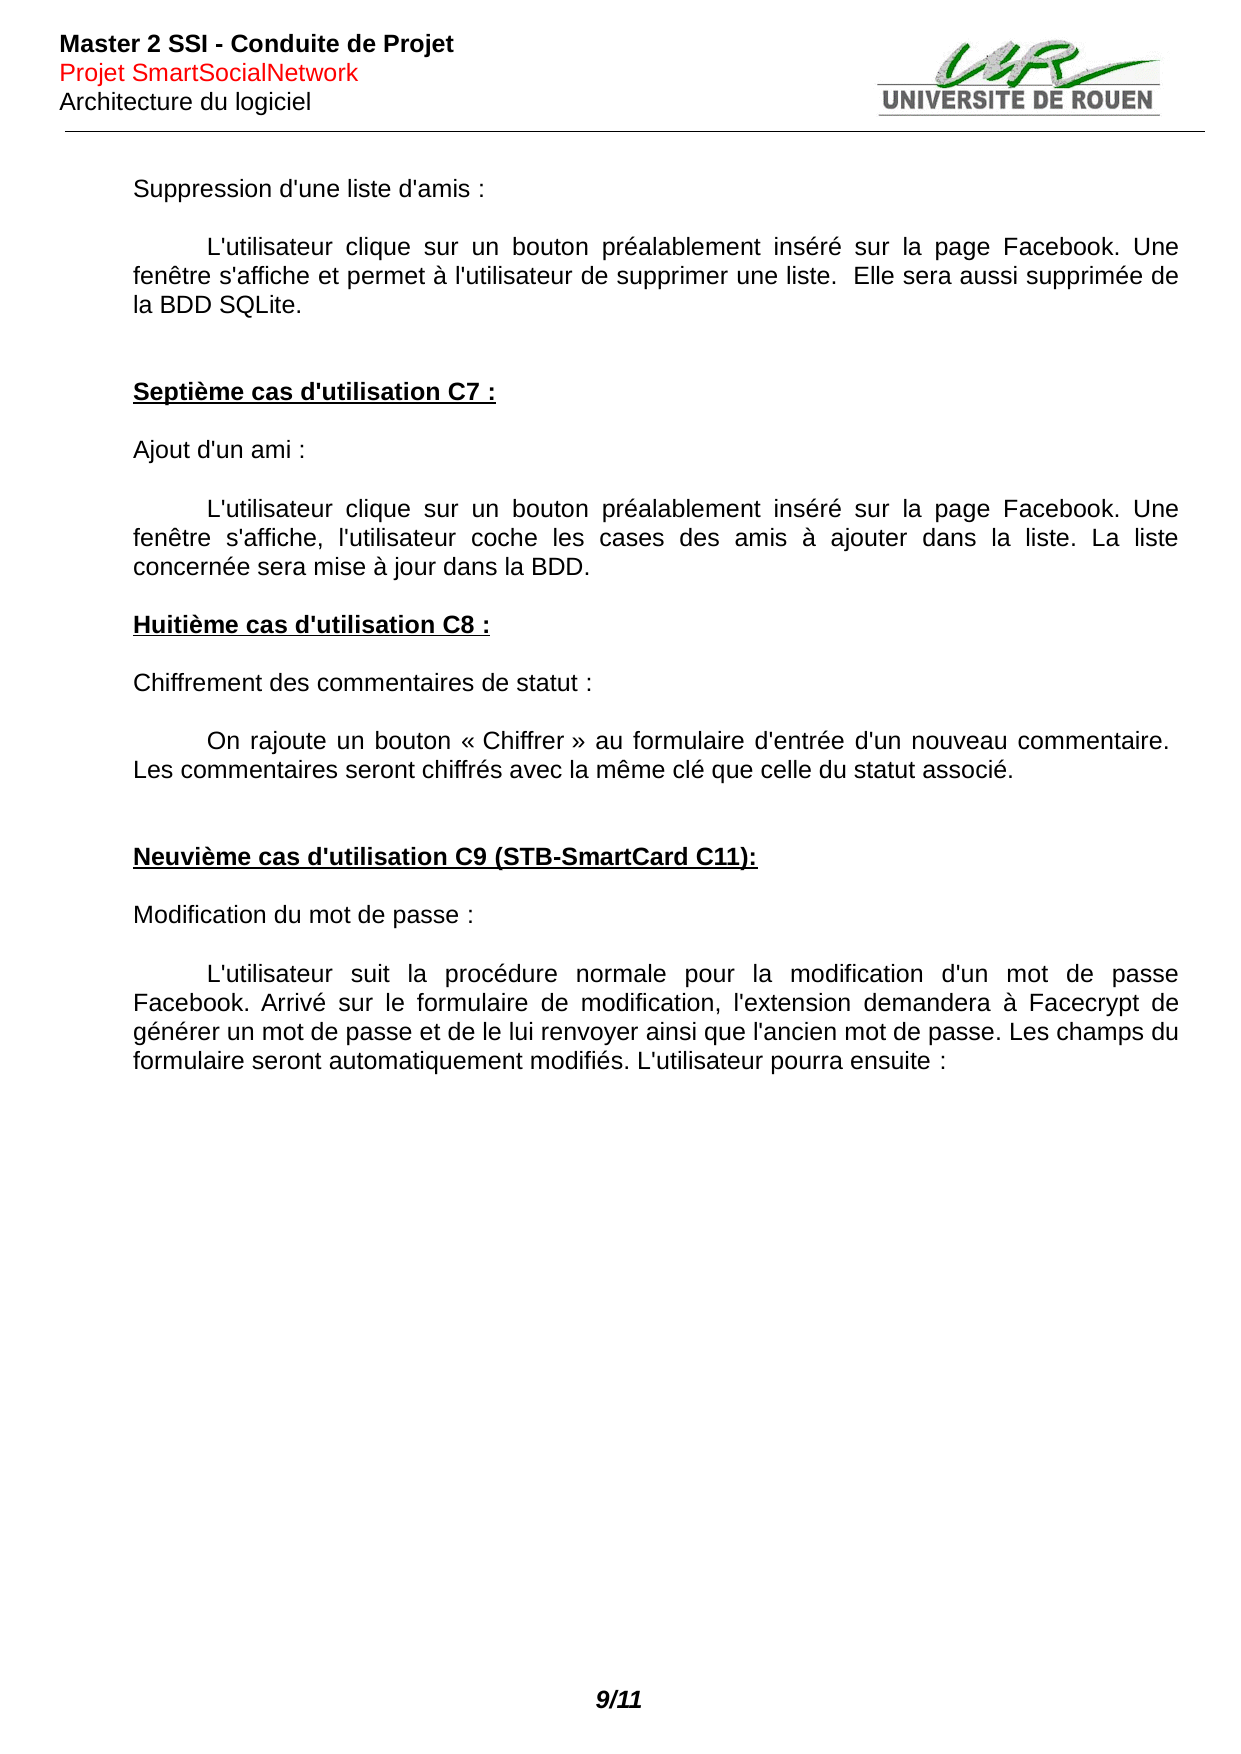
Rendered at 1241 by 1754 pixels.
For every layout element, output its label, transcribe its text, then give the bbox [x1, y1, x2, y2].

text L'utilisateur suit la procédure normale pour la modification d'un mot de passe Facebook. Arrivé sur le formulaire de modification, l'extension demandera à Facecrypt de générer un mot de passe et de le lui renvoyer ainsi que l'ancien mot de passe. Les champs du formulaire seront automatiquement modifiés. L'utilisateur pourra ensuite : [133, 958, 1181, 1075]
text Suppression d'une liste d'amis : [133, 174, 1181, 203]
text Huitième cas d'utilisation C8 : [133, 610, 1181, 639]
text L'utilisateur clique sur un bouton préalablement inséré sur la page Facebook. Une fenêtre s'affiche et permet à l'utilisateur de supprimer une liste. Elle sera aussi supprimée de la BDD SQLite. [133, 232, 1181, 319]
text L'utilisateur clique sur un bouton préalablement inséré sur la page Facebook. Une fenêtre s'affiche, l'utilisateur coche les cases des amis à ajouter dans la liste. La liste concernée sera mise à jour dans la BDD. [133, 493, 1181, 581]
text Ajout d'un ami : [133, 435, 1181, 464]
text Neuvième cas d'utilisation C9 (STB-SmartCard C11): [59, 842, 1181, 871]
picture [872, 32, 1170, 118]
text On rajoute un bouton « Chiffrer » au formulaire d'entrée d'un nouveau commentaire. Les commentaires seront chiffrés avec la même clé que celle du statut associé. [59, 726, 1181, 784]
text Modification du mot de passe : [133, 900, 1181, 929]
text Chiffrement des commentaires de statut : [59, 668, 1181, 697]
text Septième cas d'utilisation C7 : [133, 377, 1181, 406]
